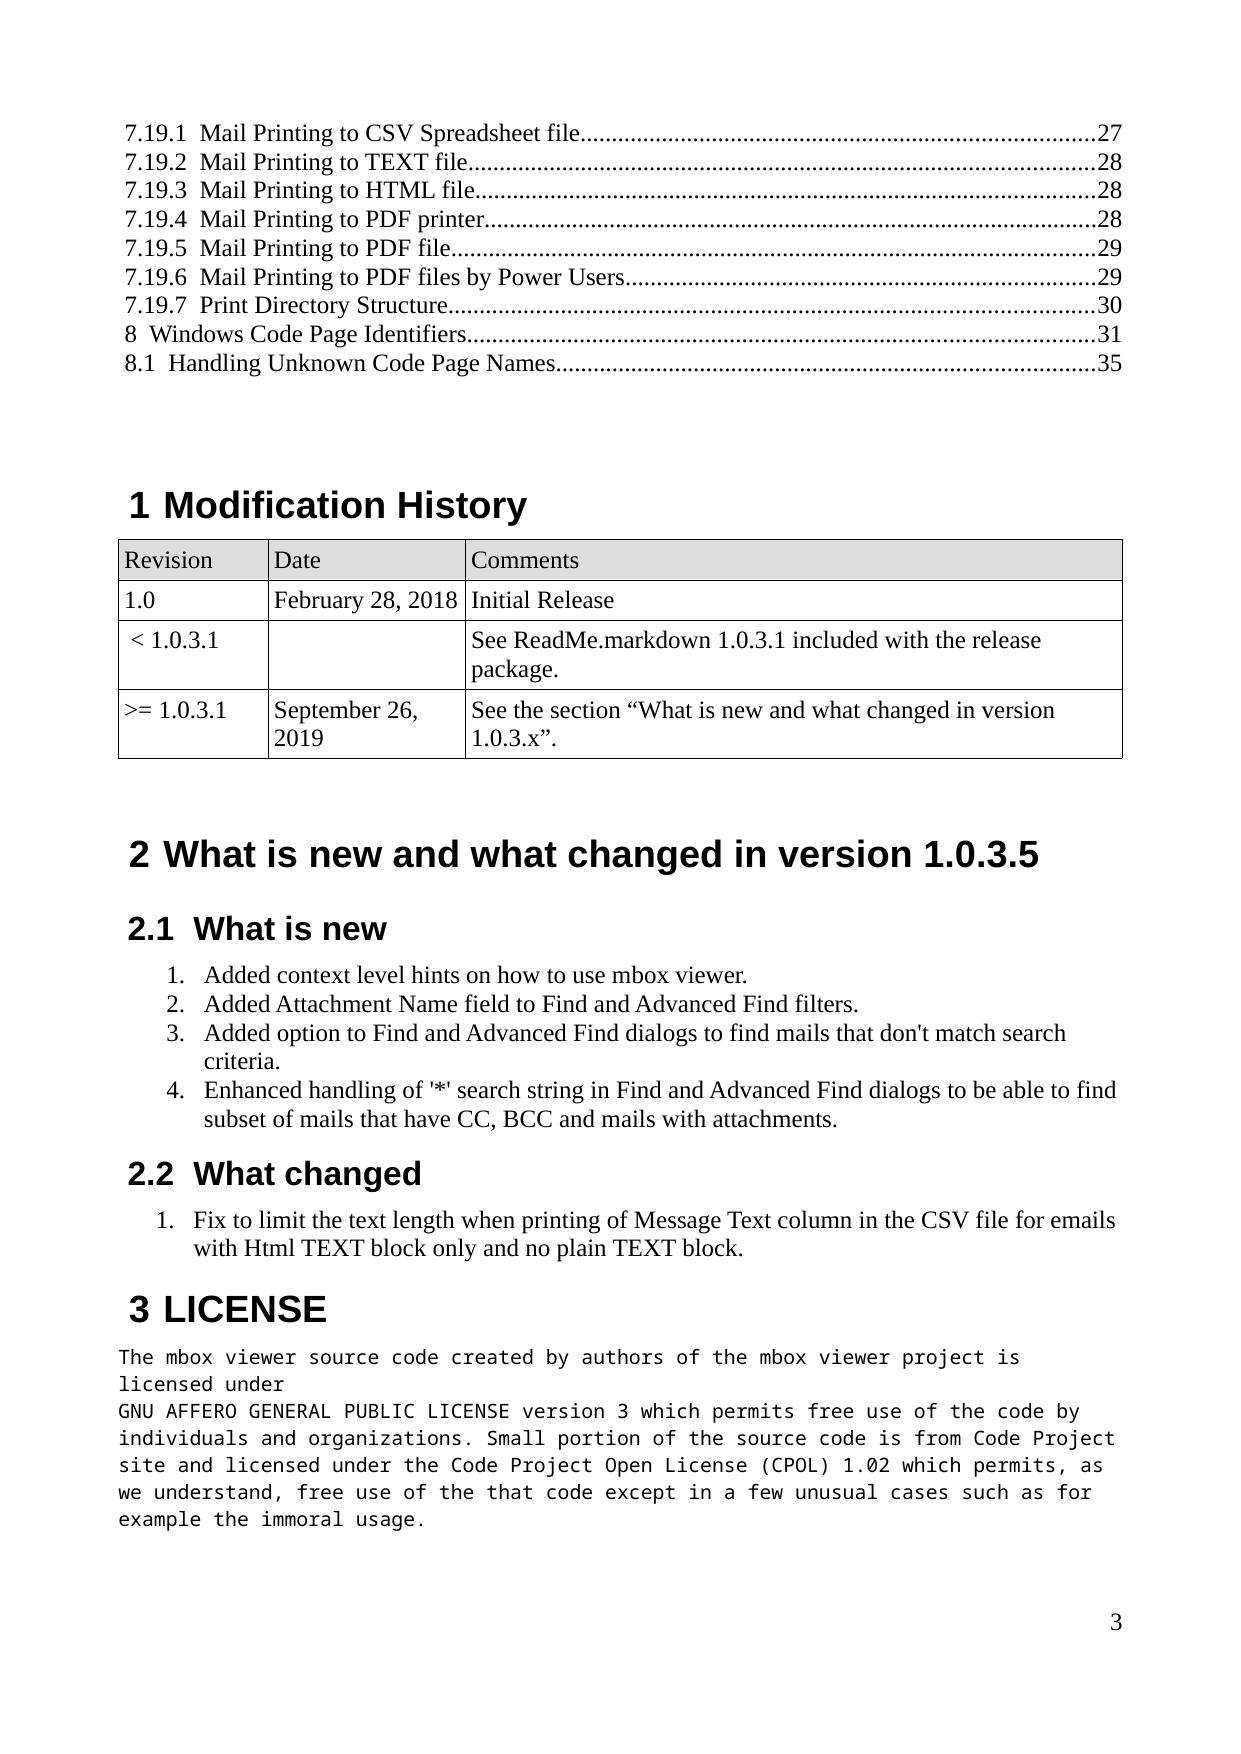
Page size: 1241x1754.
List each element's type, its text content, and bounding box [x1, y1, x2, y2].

table_cell September 26, 2019 [269, 690, 465, 758]
table_cell Initial Release [466, 581, 1122, 620]
text 7.19.6 Mail Printing to PDF files by Power Users 29 [118, 262, 1122, 291]
subtitle LICENSE [118, 1287, 1122, 1331]
subtitle What is new and what changed in version 1.0.3.5 [118, 832, 1122, 876]
text 7.19.7 Print Directory Structure 30 [118, 291, 1122, 319]
text The mbox viewer source code created by authors of the mbox viewer project is licensed under [118, 1343, 1122, 1397]
table_cell See ReadMe.markdown 1.0.3.1 included with the release package. [466, 621, 1122, 689]
list Added Attachment Name field to Find and Advanced Find filters. [166, 989, 1122, 1018]
text 7.19.1 Mail Printing to CSV Spreadsheet file 27 [118, 118, 1122, 147]
subtitle What changed [118, 1153, 1122, 1192]
text 7.19.5 Mail Printing to PDF file 29 [118, 233, 1122, 262]
list Fix to limit the text length when printing of Message Text column in the CSV file for emails with Html TEXT block only and no plain TEXT block. [156, 1205, 1122, 1262]
text 7.19.3 Mail Printing to HTML file 28 [118, 176, 1122, 204]
text GNU AFFERO GENERAL PUBLIC LICENSE version 3 which permits free use of the code by individuals and organizations. Small portion of the source code is from Code Project site and licensed under the Code Project Open License (CPOL) 1.02 which permits, as we understand, free use of the that code except in a few unusual cases such as for example the immoral usage. [118, 1397, 1122, 1532]
text 7.19.2 Mail Printing to TEXT file 28 [118, 147, 1122, 176]
table_cell See the section “What is new and what changed in version 1.0.3.x”. [466, 690, 1122, 758]
table_cell February 28, 2018 [269, 581, 465, 620]
list Enhanced handling of '*' search string in Find and Advanced Find dialogs to be able to find subset of mails that have CC, BCC and mails with attachments. [166, 1075, 1122, 1133]
text 8.1 Handling Unknown Code Page Names 35 [118, 348, 1122, 377]
table_cell [269, 621, 465, 689]
table_cell >= 1.0.3.1 [119, 690, 268, 758]
list Added option to Find and Advanced Find dialogs to find mails that don't match search criteria. [166, 1018, 1122, 1075]
subtitle What is new [118, 909, 1122, 948]
table_cell 1.0 [119, 581, 268, 620]
subtitle Modification History [118, 483, 1122, 527]
text 7.19.4 Mail Printing to PDF printer 28 [118, 204, 1122, 233]
table_cell < 1.0.3.1 [119, 621, 268, 689]
text 8 Windows Code Page Identifiers 31 [118, 319, 1122, 348]
table_header Date [269, 540, 465, 579]
table_header Revision [119, 540, 268, 579]
list Added context level hints on how to use mbox viewer. [166, 960, 1122, 989]
table_header Comments [466, 540, 1122, 579]
